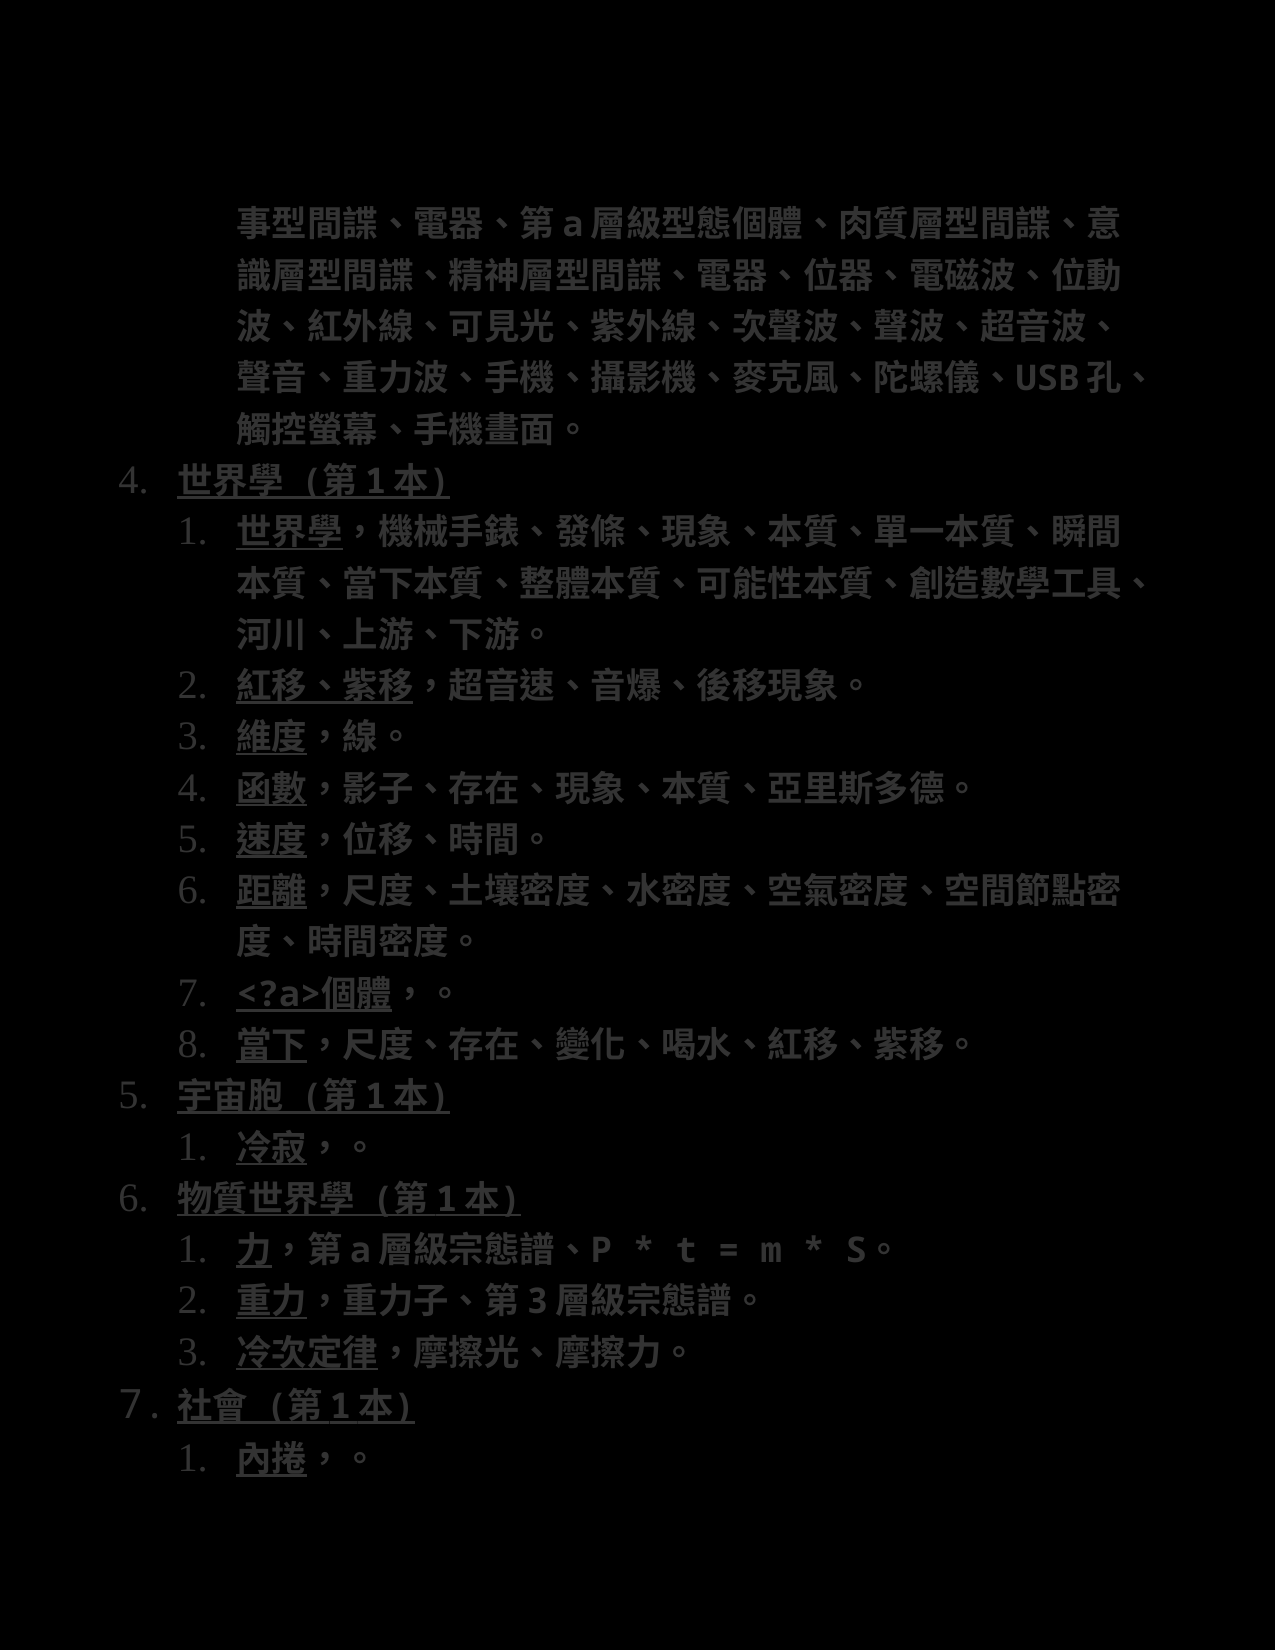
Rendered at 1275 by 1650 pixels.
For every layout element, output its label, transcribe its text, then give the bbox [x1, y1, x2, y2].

list 當下，尺度、存在、變化、喝水、紅移、紫移。 [177, 1016, 1157, 1067]
list 冷次定律，摩擦光、摩擦力。 [177, 1324, 1157, 1375]
list 宇宙胞 (第1本) [118, 1067, 1157, 1119]
list 冷寂，。 [177, 1119, 1157, 1170]
list 內捲，。 [177, 1431, 1157, 1482]
list 紅移、紫移，超音速、音爆、後移現象。 [177, 657, 1157, 709]
list 事型間諜、電器、第a層級型態個體、肉質層型間諜、意識層型間諜、精神層型間諜、電器、位器、電磁波、位動波、紅外線、可見光、紫外線、次聲波、聲波、超音波、聲音、重力波、手機、攝影機、麥克風、陀螺儀、USB孔、觸控螢幕、手機畫面。 [177, 196, 1157, 452]
list 社會 (第1本) [118, 1375, 1157, 1431]
list 維度，線。 [177, 709, 1157, 760]
list 函數，影子、存在、現象、本質、亞里斯多德。 [177, 760, 1157, 811]
list <?a>個體，。 [177, 965, 1157, 1016]
list 世界學 (第1本) [118, 452, 1157, 504]
list 世界學，機械手錶、發條、現象、本質、單一本質、瞬間本質、當下本質、整體本質、可能性本質、創造數學工具、河川、上游、下游。 [177, 504, 1157, 657]
list 力，第a層級宗態譜、P * t = m * S。 [177, 1221, 1157, 1273]
list 物質世界學 (第1本) [118, 1170, 1157, 1221]
list 距離，尺度、土壤密度、水密度、空氣密度、空間節點密度、時間密度。 [177, 862, 1157, 965]
list 速度，位移、時間。 [177, 811, 1157, 862]
list 重力，重力子、第3層級宗態譜。 [177, 1273, 1157, 1324]
